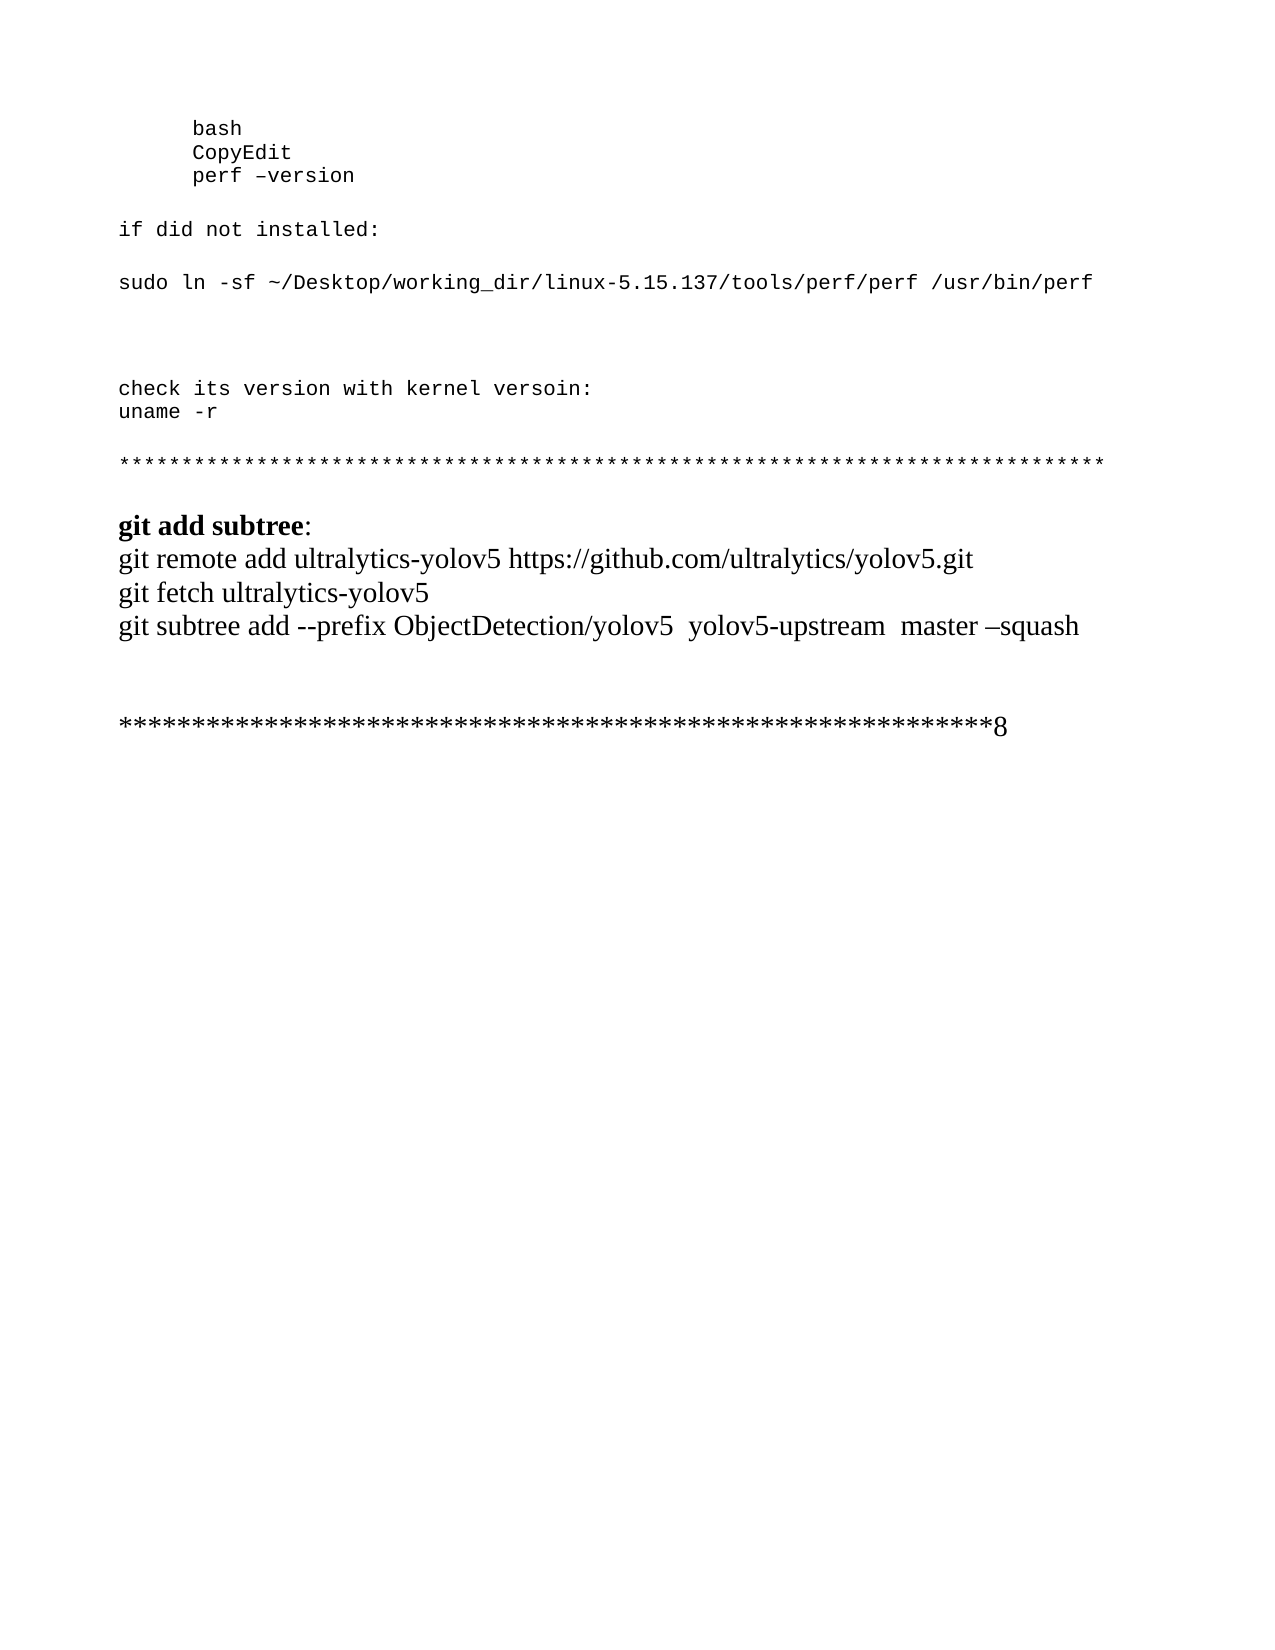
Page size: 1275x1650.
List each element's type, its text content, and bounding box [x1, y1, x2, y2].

text git subtree add --prefix ObjectDetection/yolov5 yolov5-upstream master –squash [118, 608, 1157, 642]
list perf –version [162, 165, 1157, 189]
text sudo ln -sf ~/Desktop/working_dir/linux-5.15.137/tools/perf/perf /usr/bin/perf [118, 272, 1157, 295]
text ************************************************************8 [118, 709, 1157, 743]
text ******************************************************************************* [118, 455, 1157, 478]
text if did not installed: [118, 218, 1157, 242]
text check its version with kernel versoin: uname -r [118, 378, 1157, 425]
text git fetch ultralytics-yolov5 [118, 575, 1157, 608]
list CopyEdit [162, 142, 1157, 165]
text git add subtree: git remote add ultralytics-yolov5 https://github.com/ultralytics/yolov5.git [118, 508, 1157, 575]
list bash [162, 118, 1157, 142]
